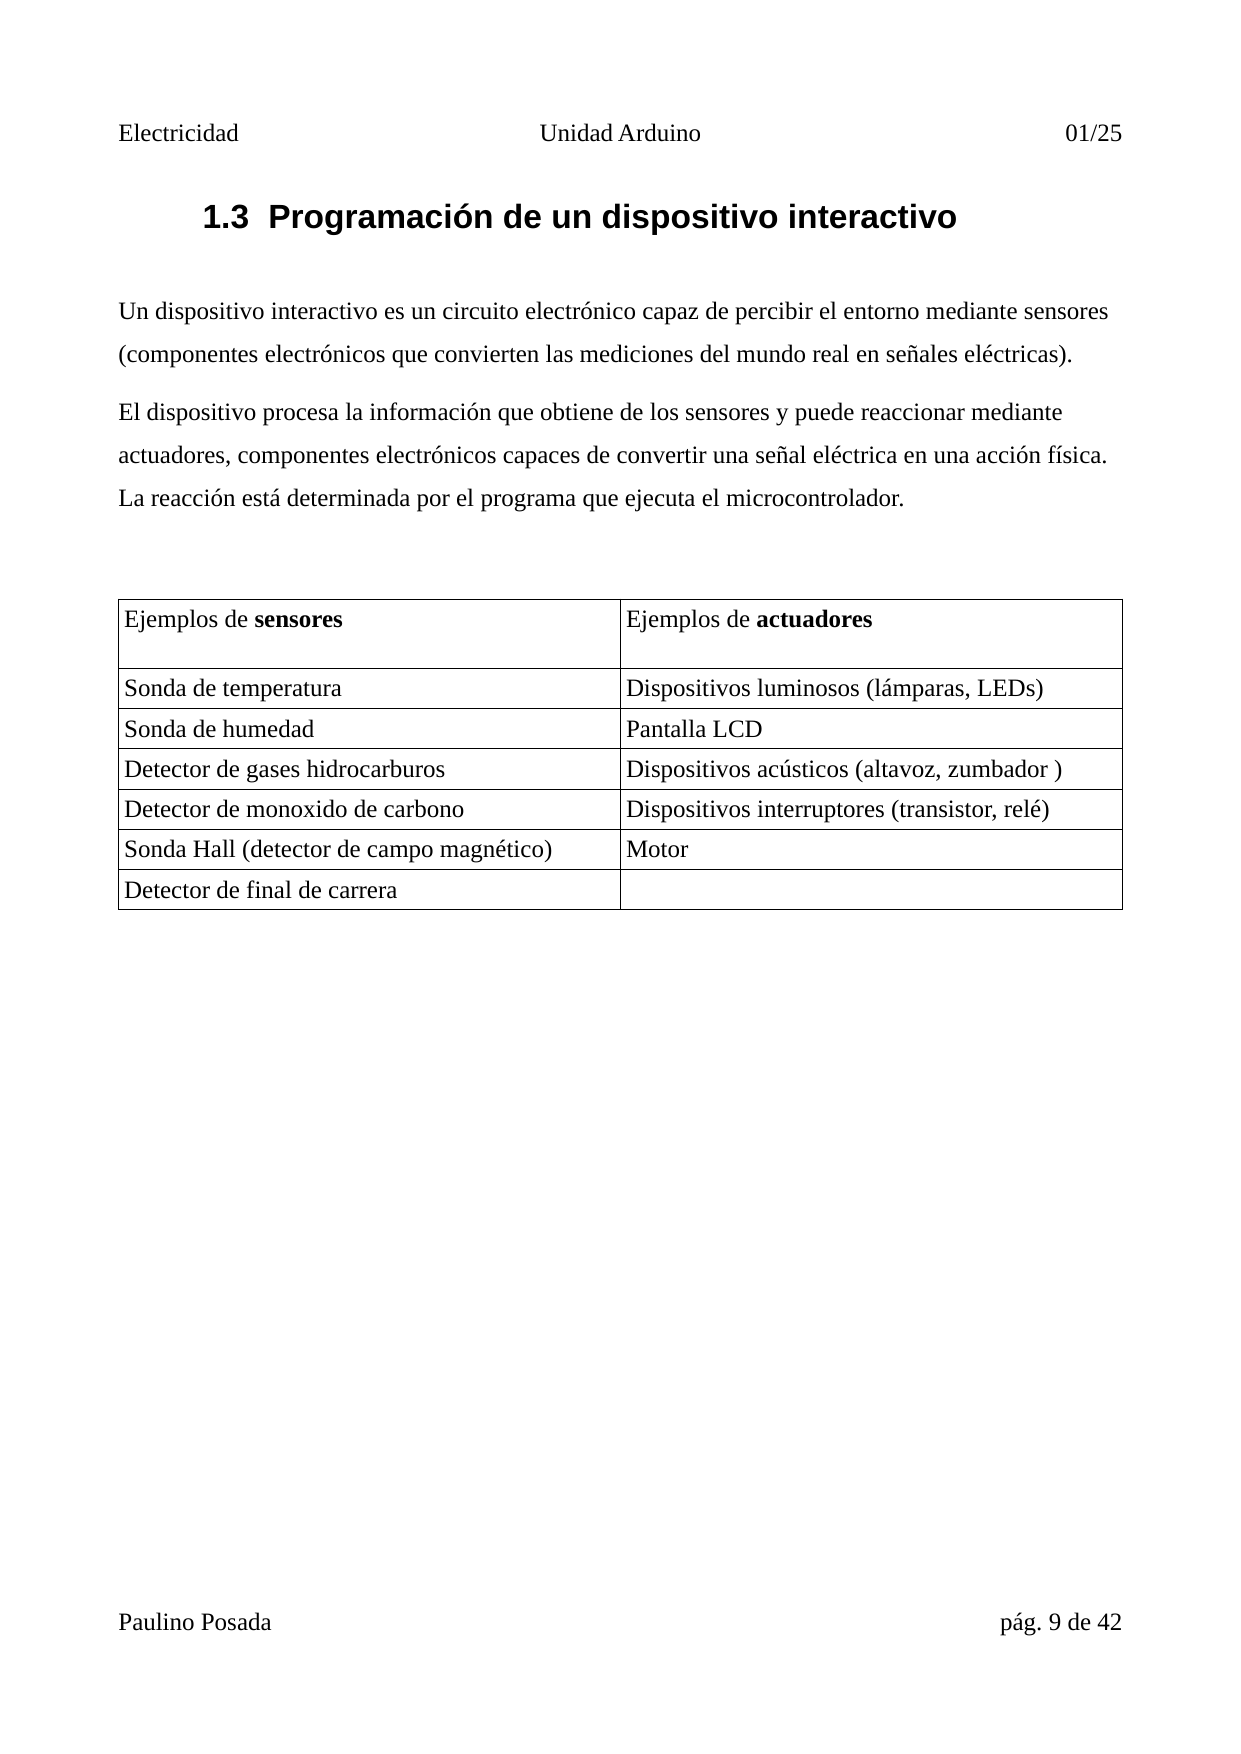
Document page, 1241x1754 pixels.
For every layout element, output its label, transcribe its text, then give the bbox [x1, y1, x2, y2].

table_cell Detector de monoxido de carbono [119, 790, 620, 829]
table_header Ejemplos de actuadores [621, 600, 1122, 667]
table_cell Sonda Hall (detector de campo magnético) [119, 830, 620, 869]
table_cell Pantalla LCD [621, 709, 1122, 748]
table_cell Sonda de temperatura [119, 669, 620, 708]
table_cell Dispositivos luminosos (lámparas, LEDs) [621, 669, 1122, 708]
table_cell [621, 870, 1122, 909]
table_cell Detector de final de carrera [119, 870, 620, 909]
text Un dispositivo interactivo es un circuito electrónico capaz de percibir el entorno mediante sensores (componentes electrónicos que convierten las mediciones del mundo real en señales eléctricas). [118, 296, 1122, 368]
table_header Ejemplos de sensores [119, 600, 620, 667]
table_cell Dispositivos interruptores (transistor, relé) [621, 790, 1122, 829]
table_cell Sonda de humedad [119, 709, 620, 748]
table_cell Dispositivos acústicos (altavoz, zumbador ) [621, 749, 1122, 788]
table_cell Motor [621, 830, 1122, 869]
text El dispositivo procesa la información que obtiene de los sensores y puede reaccionar mediante actuadores, componentes electrónicos capaces de convertir una señal eléctrica en una acción física. La reacción está determinada por el programa que ejecuta el microcontrolador. [118, 397, 1122, 512]
subtitle Programación de un dispositivo interactivo [193, 197, 1122, 236]
table_cell Detector de gases hidrocarburos [119, 749, 620, 788]
